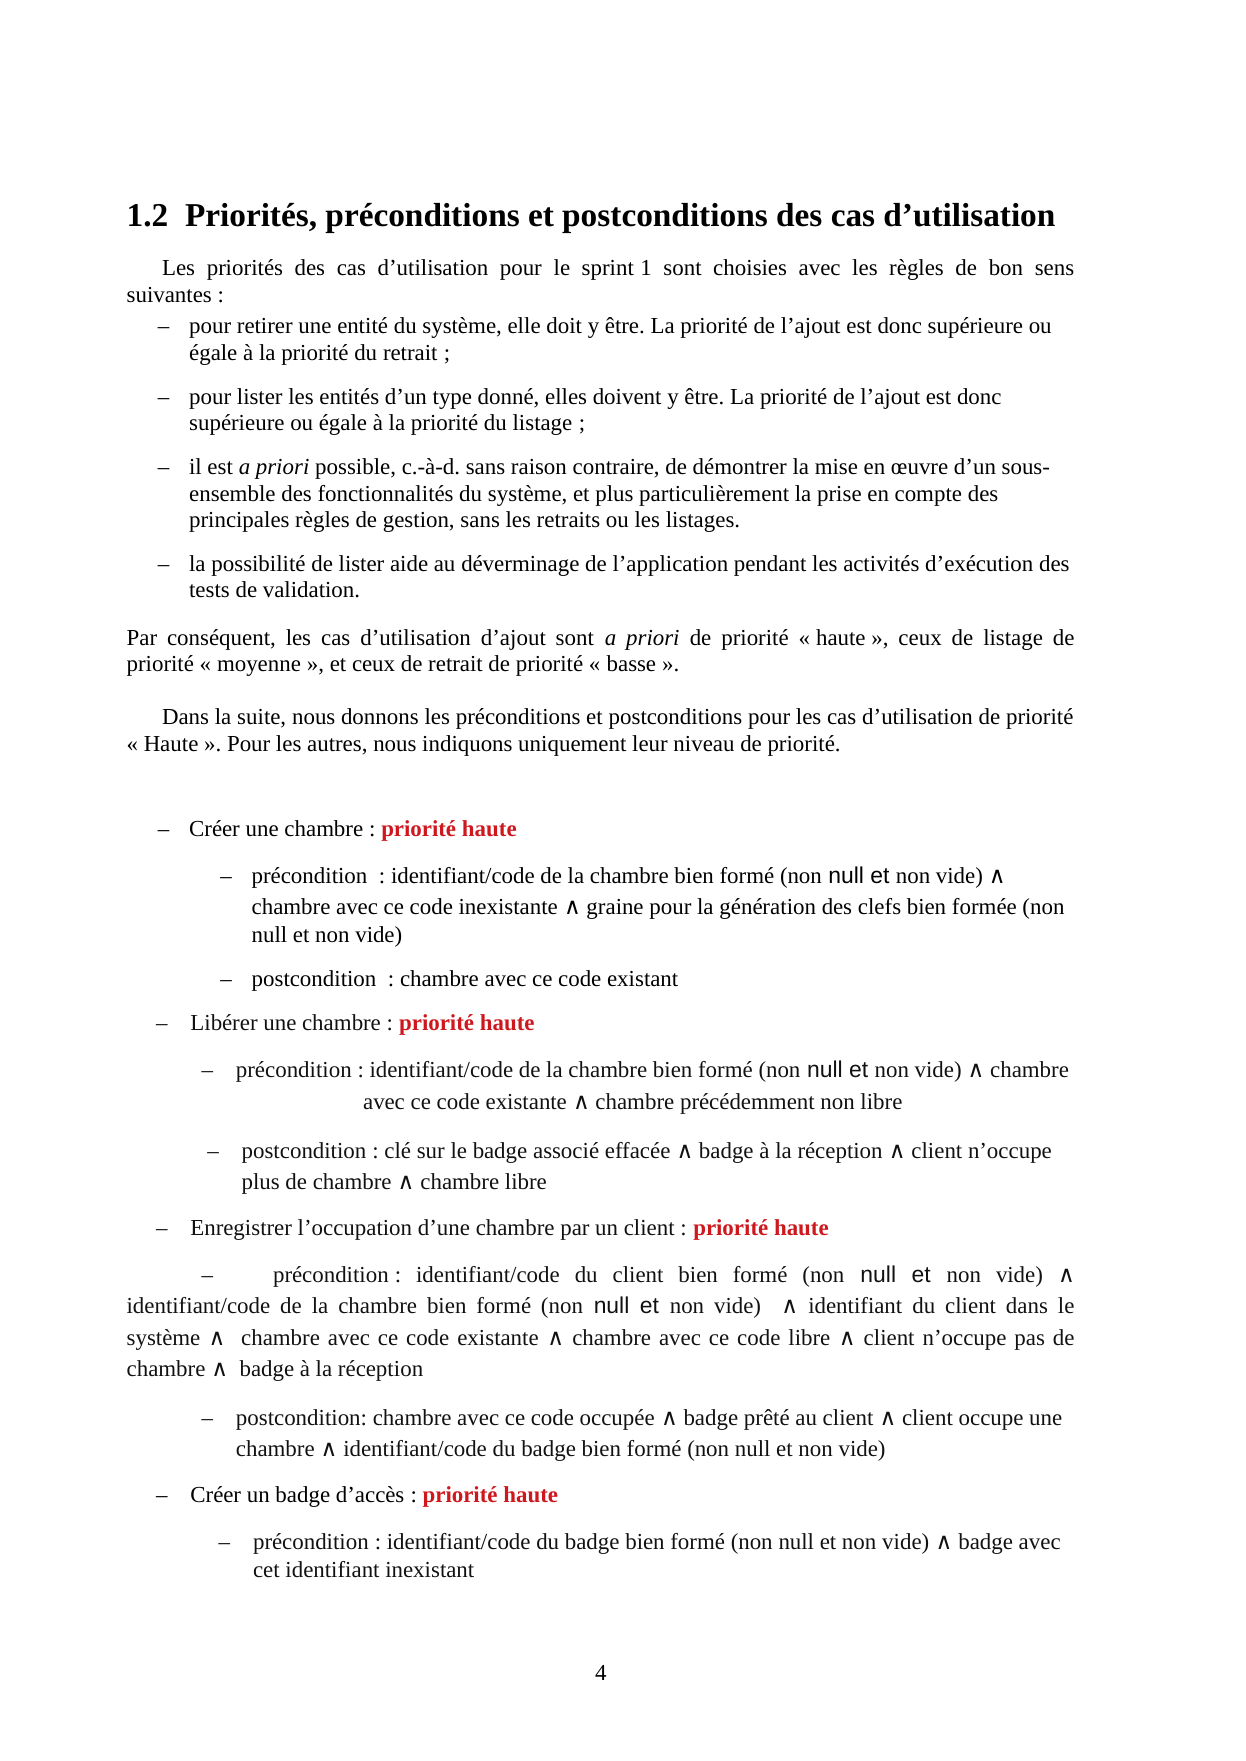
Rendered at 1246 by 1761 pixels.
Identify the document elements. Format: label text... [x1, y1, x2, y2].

list – la possibilité de lister aide au déverminage de l’application pendant les activités d’exécution des tests de validation. [158, 550, 1075, 603]
list – il est a priori possible, c.-à-d. sans raison contraire, de démontrer la mise en œuvre d’un sous-ensemble des fonctionnalités du système, et plus particulièrement la prise en compte des principales règles de gestion, sans les retraits ou les listages. [158, 453, 1075, 532]
subtitle 1.2 Priorités, préconditions et postconditions des cas d’utilisation [126, 195, 1075, 234]
list – précondition : identifiant/code du badge bien formé (non null et non vide) ∧ badge avec cet identifiant inexistant [126, 1525, 1075, 1582]
text Les priorités des cas d’utilisation pour le sprint 1 sont choisies avec les règles de bon sens suivantes : [126, 254, 1075, 307]
text Par conséquent, les cas d’utilisation d’ajout sont a priori de priorité « haute », ceux de listage de priorité « moyenne », et ceux de retrait de priorité « basse ». [126, 623, 1075, 676]
list – précondition : identifiant/code de la chambre bien formé (non null et non vide) ∧ chambre avec ce code inexistante ∧ graine pour la génération des clefs bien formée (non null et non vide) [220, 859, 1075, 948]
list – postcondition: chambre avec ce code occupée ∧ badge prêté au client ∧ client occupe une chambre ∧ identifiant/code du badge bien formé (non null et non vide) [126, 1401, 1075, 1463]
list – Enregistrer l’occupation d’une chambre par un client : priorité haute [126, 1214, 1075, 1240]
list – pour retirer une entité du système, elle doit y être. La priorité de l’ajout est donc supérieure ou égale à la priorité du retrait ; [158, 312, 1075, 365]
text – précondition : identifiant/code de la chambre bien formé (non null et non vide) ∧ chambre avec ce code existante ∧ chambre précédemment non libre [126, 1053, 1075, 1116]
list – postcondition : chambre avec ce code existant [220, 965, 1075, 992]
text Dans la suite, nous donnons les préconditions et postconditions pour les cas d’utilisation de priorité « Haute ». Pour les autres, nous indiquons uniquement leur niveau de priorité. [126, 703, 1075, 756]
text – précondition : identifiant/code du client bien formé (non null et non vide) ∧ identifiant/code de la chambre bien formé (non null et non vide) ∧ identifiant du client dans le système ∧ chambre avec ce code existante ∧ chambre avec ce code libre ∧ client n’occupe pas de chambre ∧ badge à la réception [126, 1258, 1075, 1383]
text – Libérer une chambre : priorité haute [126, 1009, 1075, 1036]
list – Créer une chambre : priorité haute [158, 815, 1075, 841]
list – Créer un badge d’accès : priorité haute [126, 1481, 1075, 1507]
list – postcondition : clé sur le badge associé effacée ∧ badge à la réception ∧ client n’occupe plus de chambre ∧ chambre libre [126, 1134, 1075, 1196]
list – pour lister les entités d’un type donné, elles doivent y être. La priorité de l’ajout est donc supérieure ou égale à la priorité du listage ; [158, 383, 1075, 436]
